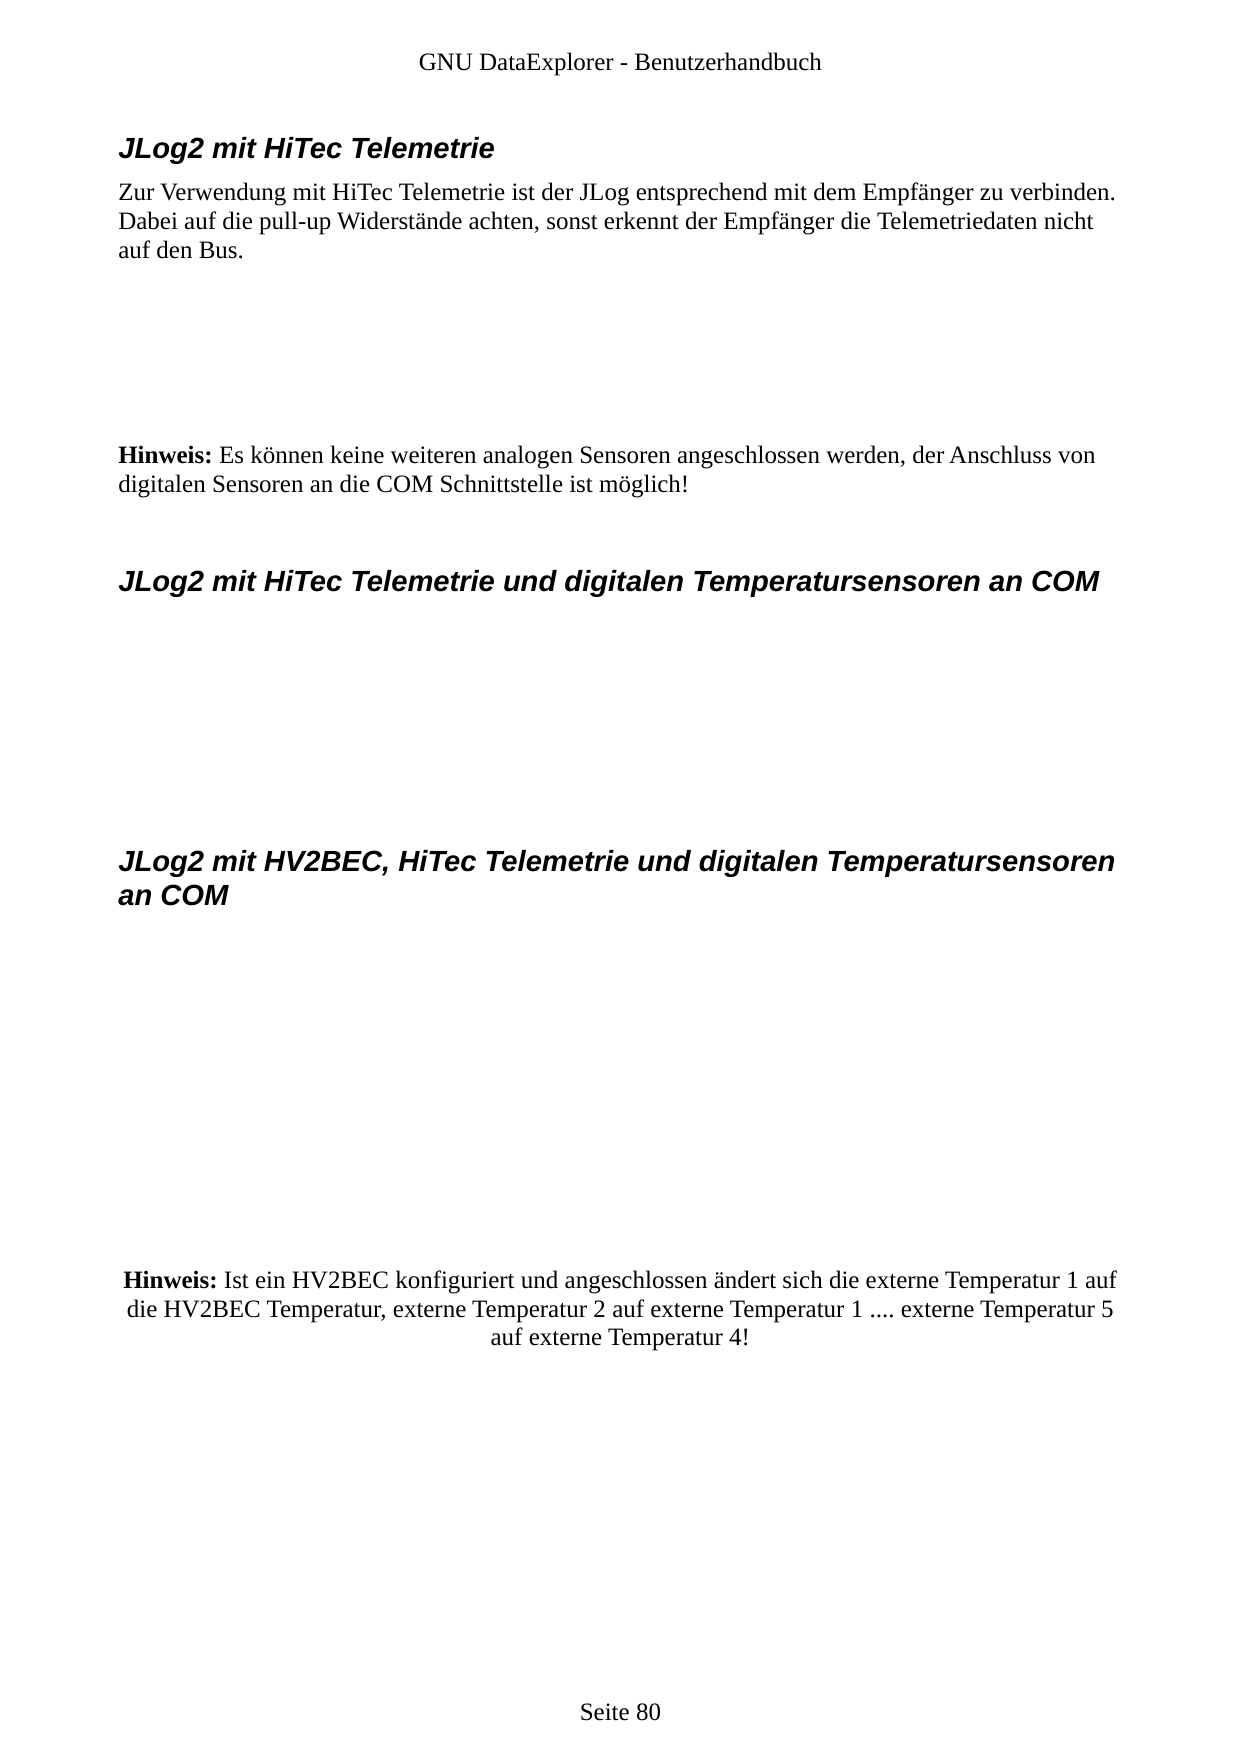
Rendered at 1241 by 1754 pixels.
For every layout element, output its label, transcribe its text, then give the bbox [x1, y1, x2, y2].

text Hinweis: Es können keine weiteren analogen Sensoren angeschlossen werden, der Anschluss von digitalen Sensoren an die COM Schnittstelle ist möglich! [118, 440, 1122, 497]
text Zur Verwendung mit HiTec Telemetrie ist der JLog entsprechend mit dem Empfänger zu verbinden. Dabei auf die pull-up Widerstände achten, sonst erkennt der Empfänger die Telemetriedaten nicht auf den Bus. [118, 177, 1122, 263]
subtitle JLog2 mit HiTec Telemetrie und digitalen Temperatursensoren an COM [118, 564, 1122, 597]
subtitle JLog2 mit HV2BEC, HiTec Telemetrie und digitalen Temperatursensoren an COM [118, 844, 1122, 911]
text Hinweis: Ist ein HV2BEC konfiguriert und angeschlossen ändert sich die externe Temperatur 1 auf die HV2BEC Temperatur, externe Temperatur 2 auf externe Temperatur 1 .... externe Temperatur 5 auf externe Temperatur 4! [118, 1265, 1122, 1351]
subtitle JLog2 mit HiTec Telemetrie [118, 131, 1122, 165]
